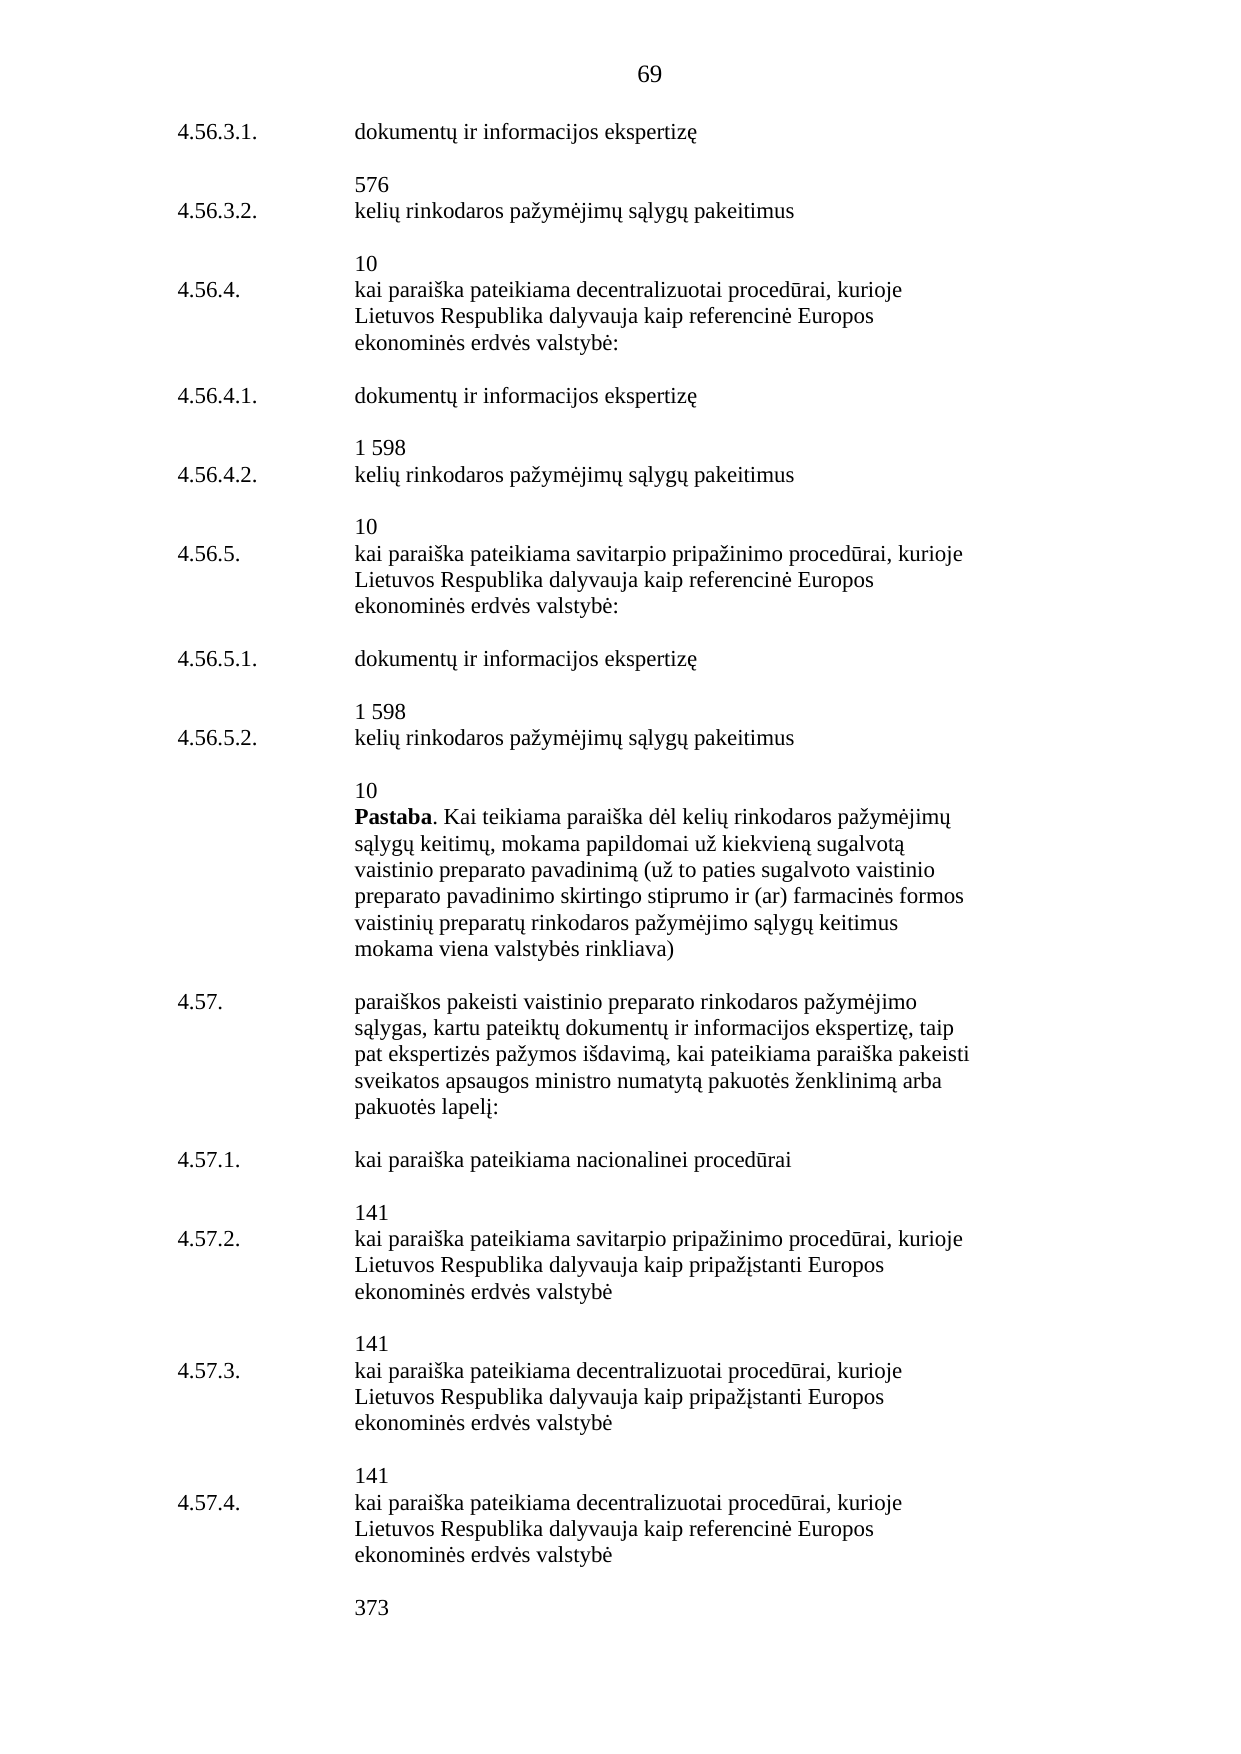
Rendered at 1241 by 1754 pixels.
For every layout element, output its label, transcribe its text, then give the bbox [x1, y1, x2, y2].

text 4.56.5.1. dokumentų ir informacijos ekspertizę 1 598 [177, 645, 974, 724]
text pakuotės lapelį: [354, 1093, 974, 1146]
text Lietuvos Respublika dalyvauja kaip referencinė Europos [354, 1515, 974, 1541]
text 4.56.4.2. kelių rinkodaros pažymėjimų sąlygų pakeitimus 10 [177, 461, 974, 540]
text 4.57.2. kai paraiška pateikiama savitarpio pripažinimo procedūrai, kurioje [177, 1225, 974, 1251]
text ekonominės erdvės valstybė: [354, 329, 974, 382]
text Lietuvos Respublika dalyvauja kaip referencinė Europos [354, 303, 974, 329]
text Lietuvos Respublika dalyvauja kaip pripažįstanti Europos [354, 1251, 974, 1278]
text sąlygų keitimų, mokama papildomai už kiekvieną sugalvotą [354, 830, 974, 856]
text ekonominės erdvės valstybė 373 [354, 1541, 974, 1620]
text ekonominės erdvės valstybė: [354, 592, 974, 645]
text 4.56.5.2. kelių rinkodaros pažymėjimų sąlygų pakeitimus 10 [177, 724, 974, 803]
text sveikatos apsaugos ministro numatytą pakuotės ženklinimą arba [354, 1067, 974, 1093]
text mokama viena valstybės rinkliava) [354, 935, 974, 988]
text Lietuvos Respublika dalyvauja kaip referencinė Europos [354, 566, 974, 592]
text 4.56.5. kai paraiška pateikiama savitarpio pripažinimo procedūrai, kurioje [177, 540, 974, 566]
text 4.57.1. kai paraiška pateikiama nacionalinei procedūrai 141 [177, 1146, 974, 1225]
text preparato pavadinimo skirtingo stiprumo ir (ar) farmacinės formos [354, 882, 974, 909]
text ekonominės erdvės valstybė 141 [354, 1409, 974, 1488]
text 4.57.3. kai paraiška pateikiama decentralizuotai procedūrai, kurioje [177, 1357, 974, 1383]
text 4.56.3.1. dokumentų ir informacijos ekspertizę 576 [177, 118, 974, 197]
text 4.56.4.1. dokumentų ir informacijos ekspertizę 1 598 [177, 382, 974, 461]
text 4.57.4. kai paraiška pateikiama decentralizuotai procedūrai, kurioje [177, 1488, 974, 1515]
text sąlygas, kartu pateiktų dokumentų ir informacijos ekspertizę, taip [354, 1014, 974, 1041]
text 4.56.4. kai paraiška pateikiama decentralizuotai procedūrai, kurioje [177, 276, 974, 303]
text ekonominės erdvės valstybė 141 [354, 1278, 974, 1357]
text pat ekspertizės pažymos išdavimą, kai pateikiama paraiška pakeisti [354, 1041, 974, 1067]
text Pastaba. Kai teikiama paraiška dėl kelių rinkodaros pažymėjimų [354, 803, 974, 830]
text vaistinių preparatų rinkodaros pažymėjimo sąlygų keitimus [354, 909, 974, 935]
text vaistinio preparato pavadinimą (už to paties sugalvoto vaistinio [354, 856, 974, 882]
text Lietuvos Respublika dalyvauja kaip pripažįstanti Europos [354, 1383, 974, 1409]
text 4.57. paraiškos pakeisti vaistinio preparato rinkodaros pažymėjimo [177, 988, 974, 1014]
text 4.56.3.2. kelių rinkodaros pažymėjimų sąlygų pakeitimus 10 [177, 197, 974, 276]
